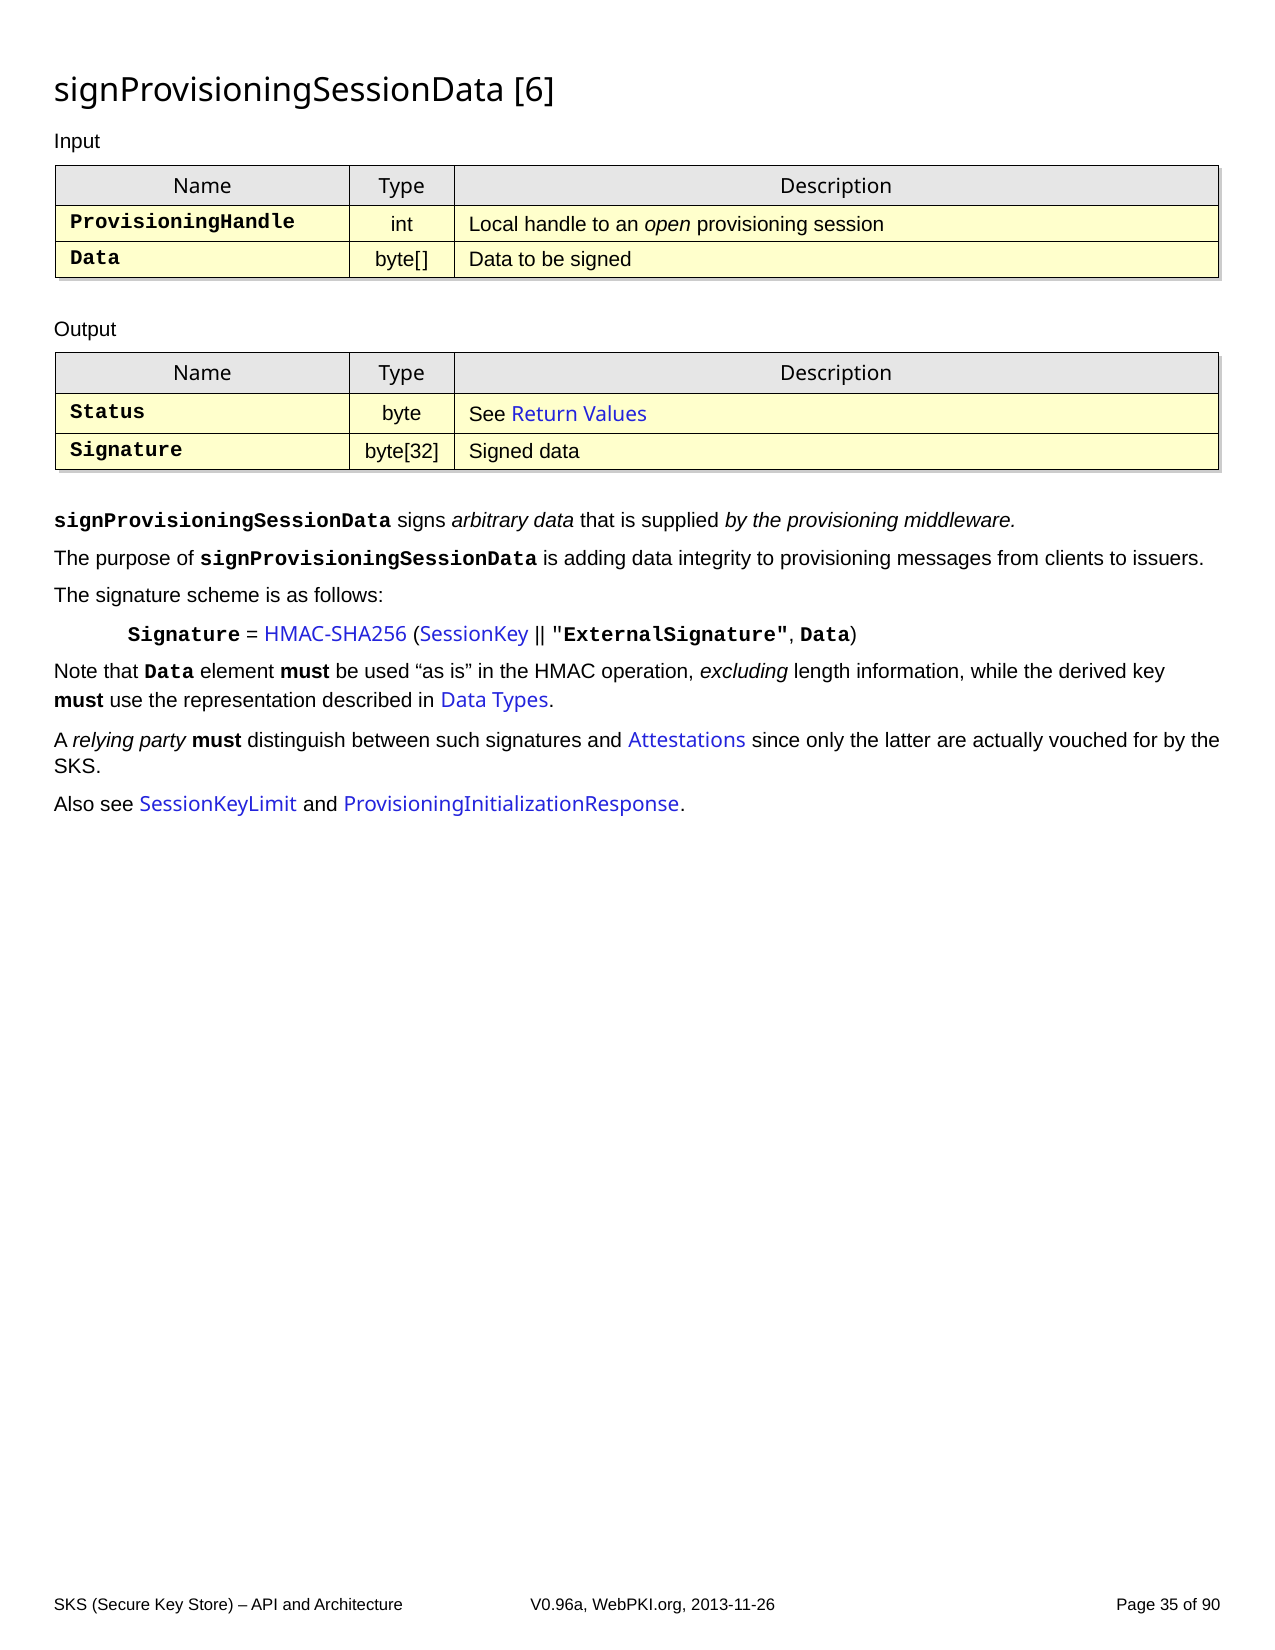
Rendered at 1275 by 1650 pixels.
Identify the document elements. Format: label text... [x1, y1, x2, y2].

table_cell See Return Values [455, 394, 1218, 433]
table_cell Local handle to an open provisioning session [455, 206, 1218, 241]
table_header Type [350, 353, 454, 393]
table_header Name [56, 353, 349, 393]
table_cell byte [350, 394, 454, 433]
table_cell ProvisioningHandle [56, 206, 349, 241]
table_header Name [56, 166, 349, 205]
table_cell Status [56, 394, 349, 433]
text The purpose of signProvisioningSessionData is adding data integrity to provisioning messages from clients to issuers. [54, 546, 1221, 572]
table_cell Data to be signed [455, 242, 1218, 277]
text Note that Data element must be used “as is” in the HMAC operation, excluding length information, while the derived key must use the representation described in Data Types. [54, 659, 1221, 714]
text signProvisioningSessionData signs arbitrary data that is supplied by the provisioning middleware. [54, 508, 1221, 534]
table_cell Signature [56, 434, 349, 469]
table_cell Signed data [455, 434, 1218, 469]
table_cell int [350, 206, 454, 241]
text Output [54, 317, 1221, 341]
table_cell Data [56, 242, 349, 277]
table_cell byte[ ] [350, 242, 454, 277]
table_header Description [455, 353, 1218, 393]
table_cell byte[32] [350, 434, 454, 469]
text A relying party must distinguish between such signatures and Attestations since only the latter are actually vouched for by the SKS. [54, 725, 1221, 778]
subtitle signProvisioningSessionData [6] [54, 66, 1221, 111]
text The signature scheme is as follows: [54, 583, 1221, 607]
text Input [54, 129, 1221, 153]
text Also see SessionKeyLimit and ProvisioningInitializationResponse. [54, 789, 1221, 818]
table_header Description [455, 166, 1218, 205]
table_header Type [350, 166, 454, 205]
text Signature = HMAC-SHA256 (SessionKey || "ExternalSignature", Data) [54, 619, 1221, 648]
